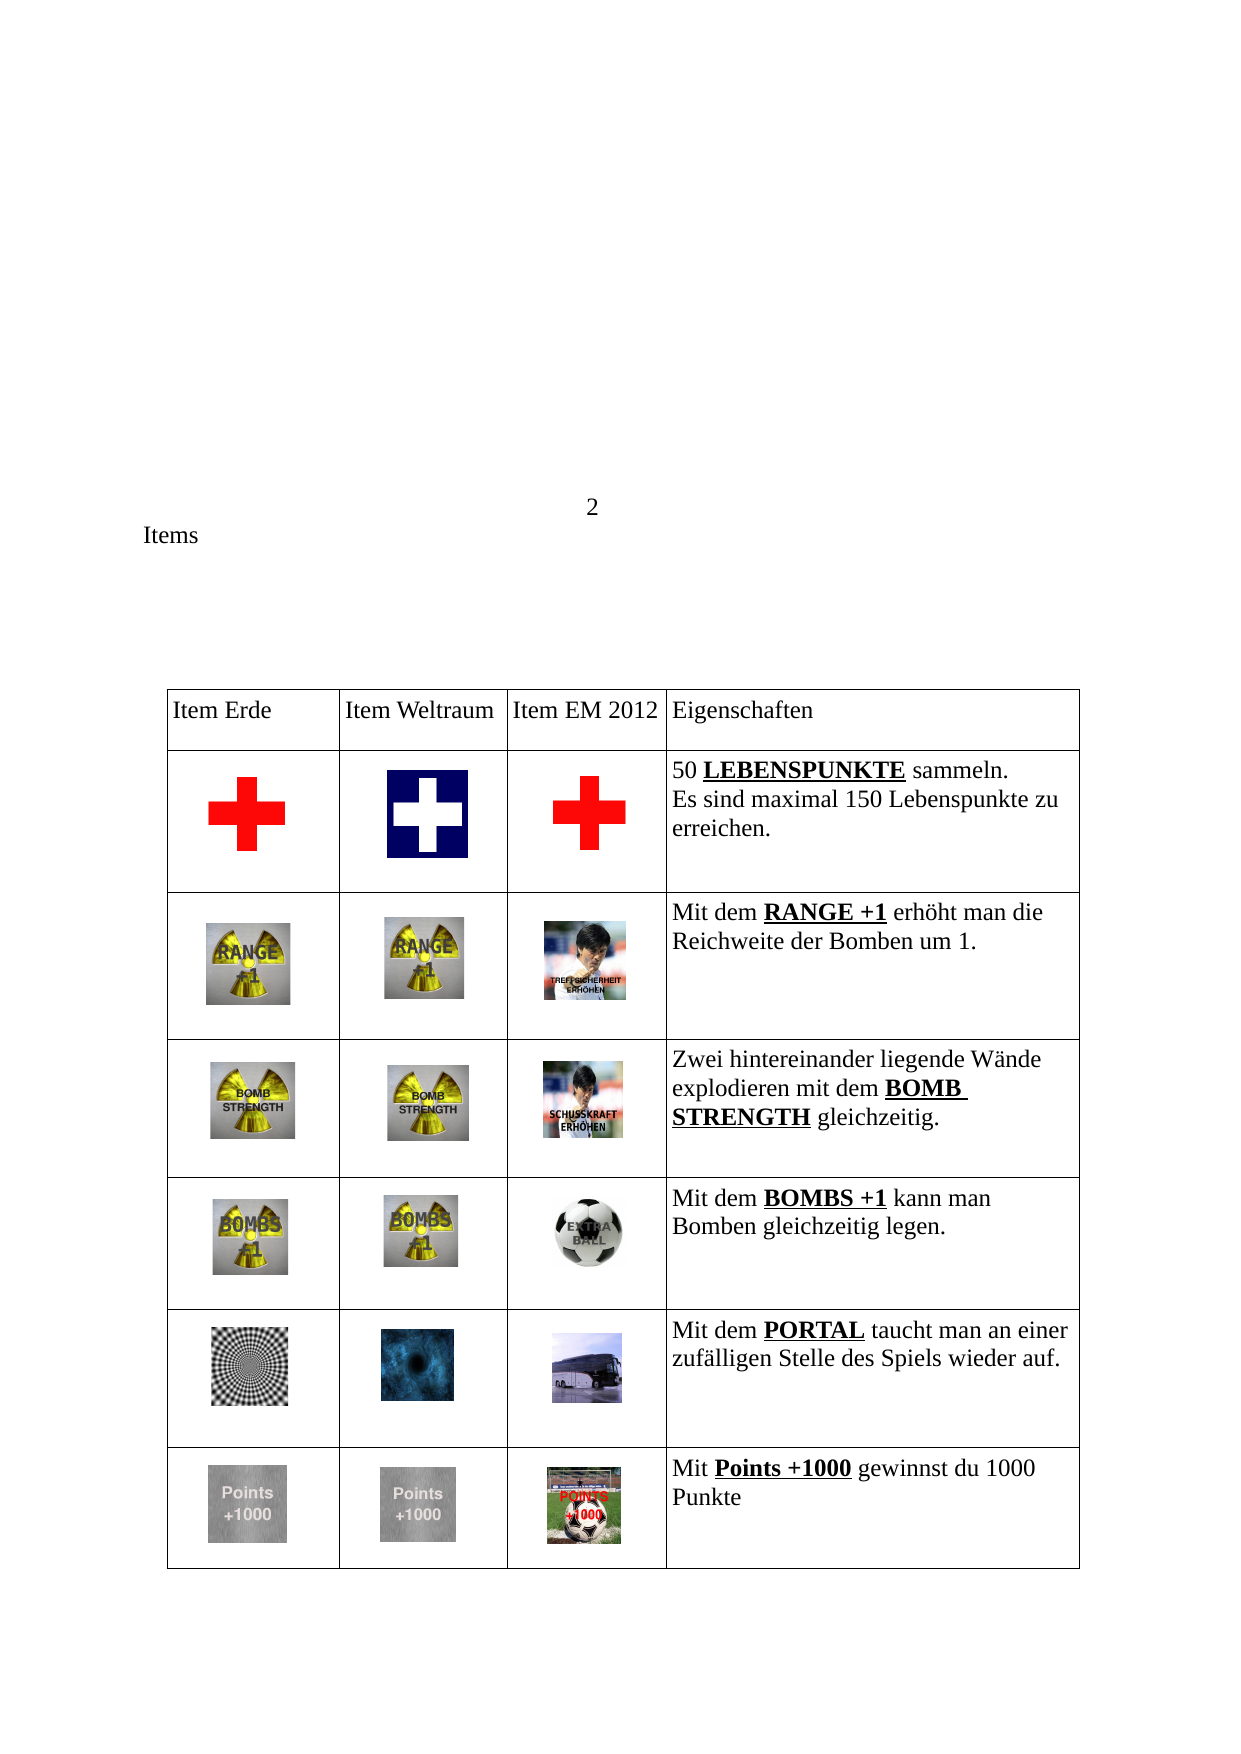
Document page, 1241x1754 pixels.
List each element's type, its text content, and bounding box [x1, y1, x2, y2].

table_header Item EM 2012 [508, 690, 666, 749]
picture [552, 1333, 622, 1403]
table_cell [508, 1040, 666, 1177]
table_cell [508, 893, 666, 1039]
table_cell [340, 1448, 507, 1568]
picture [383, 1195, 459, 1267]
picture [210, 1062, 296, 1139]
table_header Item Erde [168, 690, 339, 749]
table_cell [168, 893, 339, 1039]
picture [211, 1327, 289, 1406]
picture [212, 1199, 289, 1275]
table_cell Mit Points +1000 gewinnst du 1000 Punkte [667, 1448, 1079, 1568]
picture [380, 1467, 456, 1542]
picture [547, 1467, 621, 1544]
table_cell [168, 1040, 339, 1177]
table_cell [508, 1310, 666, 1447]
table_cell [508, 1178, 666, 1309]
picture [201, 769, 292, 857]
table_cell Mit dem RANGE +1 erhöht man die Reichweite der Bomben um 1. [667, 893, 1079, 1039]
table_cell [340, 751, 507, 892]
table_cell [168, 1310, 339, 1447]
table_header Item Weltraum [340, 690, 507, 749]
picture [381, 1329, 454, 1401]
table_cell [340, 893, 507, 1039]
picture [208, 1465, 287, 1543]
table_cell Mit dem PORTAL taucht man an einer zufälligen Stelle des Spiels wieder auf. [667, 1310, 1079, 1447]
table_cell [508, 751, 666, 892]
picture [387, 770, 468, 858]
picture [546, 768, 632, 856]
picture [551, 1196, 626, 1268]
table_cell [340, 1178, 507, 1309]
table_cell [168, 751, 339, 892]
picture [544, 921, 626, 1000]
table_cell [340, 1040, 507, 1177]
table_cell [168, 1178, 339, 1309]
table_cell [508, 1448, 666, 1568]
picture [384, 917, 465, 999]
table_cell 50 LEBENSPUNKTE sammeln. Es sind maximal 150 Lebenspunkte zu erreichen. [667, 751, 1079, 892]
table_cell [340, 1310, 507, 1447]
table_cell Zwei hintereinander liegende Wände explodieren mit dem BOMB STRENGTH gleichzeitig. [667, 1040, 1079, 1177]
picture [206, 923, 291, 1005]
picture [543, 1061, 623, 1138]
table_cell Mit dem BOMBS +1 kann man Bomben gleichzeitig legen. [667, 1178, 1079, 1309]
table_header Eigenschaften [667, 690, 1079, 749]
text Items [143, 521, 1128, 549]
table_cell [168, 1448, 339, 1568]
text 2 [143, 492, 1128, 521]
picture [387, 1065, 469, 1141]
